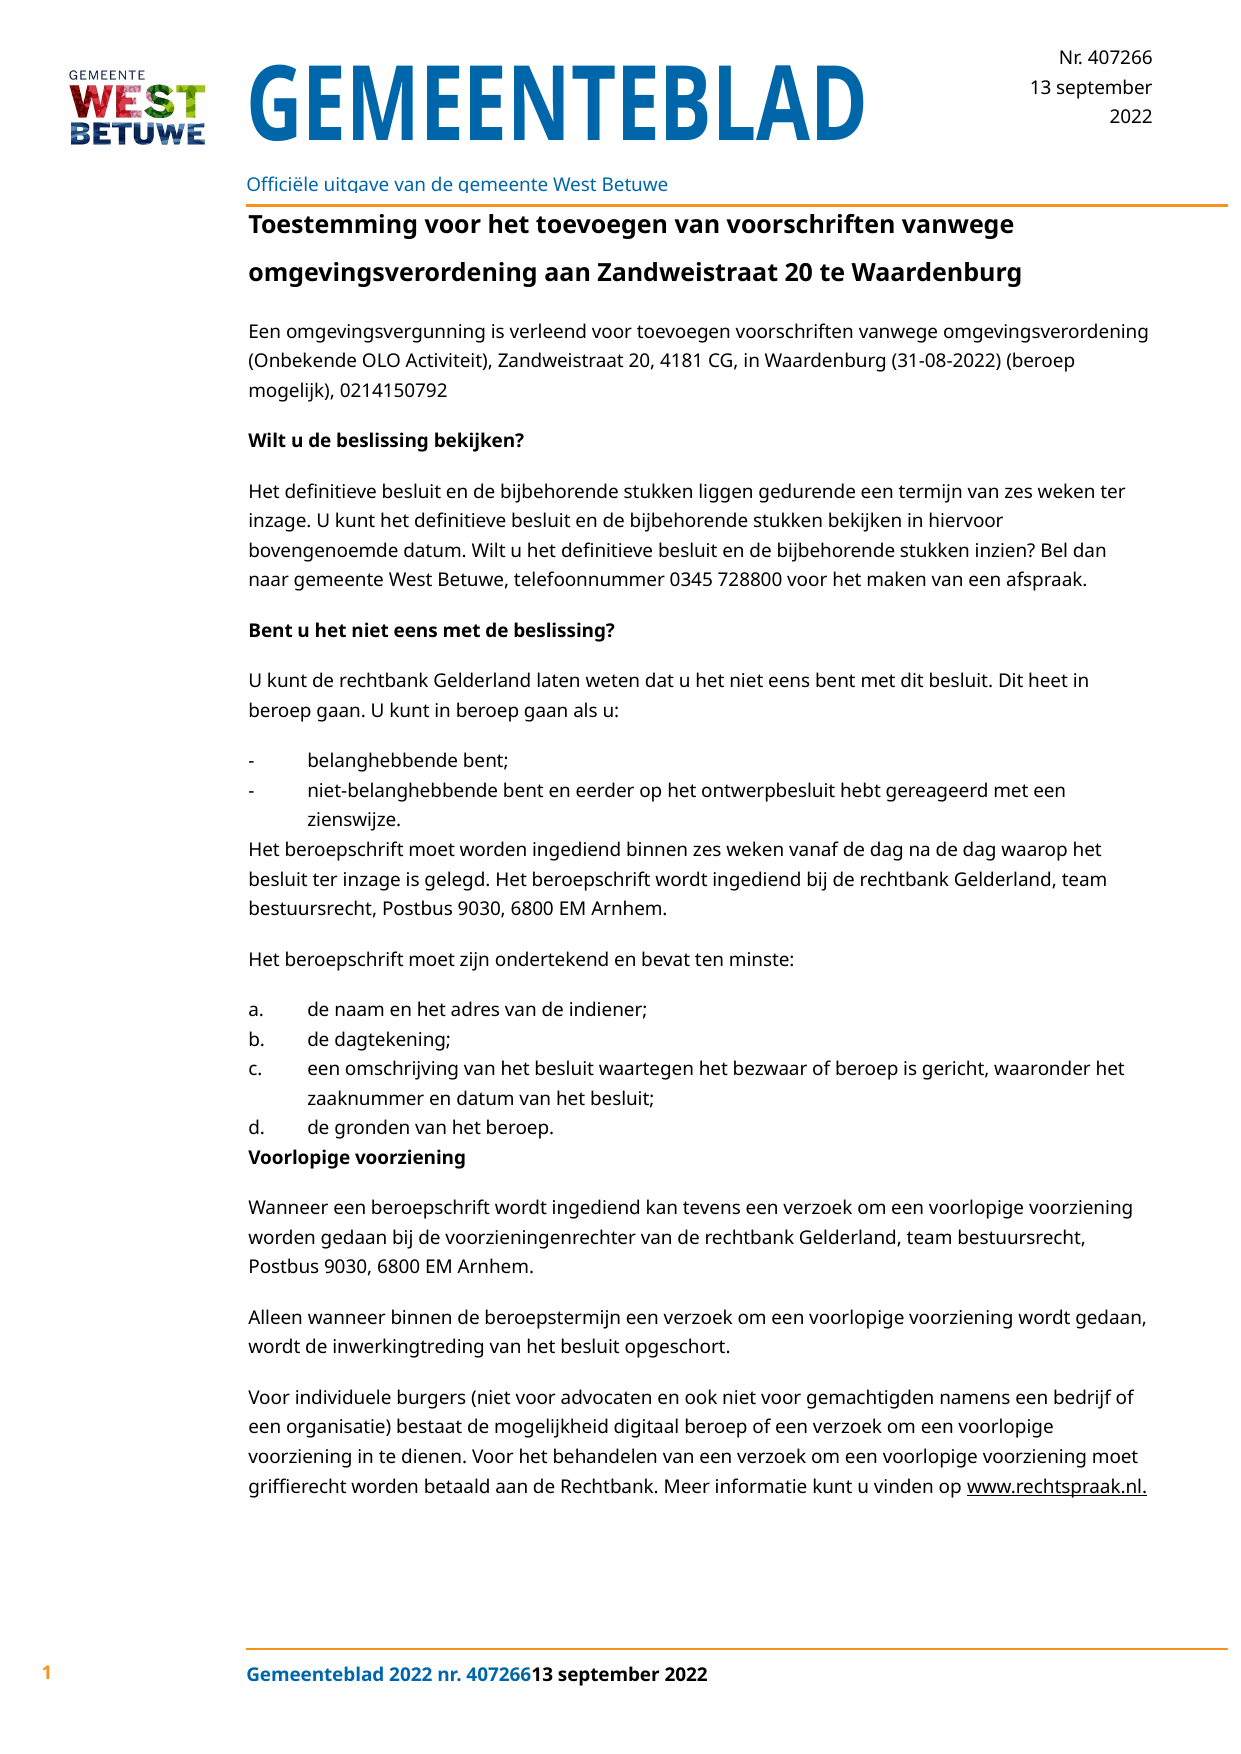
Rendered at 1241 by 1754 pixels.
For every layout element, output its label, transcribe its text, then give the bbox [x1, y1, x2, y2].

list de naam en het adres van de indiener; [248, 996, 1152, 1022]
text Alleen wanneer binnen de beroepstermijn een verzoek om een voorlopige voorziening wordt gedaan, wordt de inwerkingtreding van het besluit opgeschort. [248, 1304, 1152, 1359]
text Het beroepschrift moet zijn ondertekend en bevat ten minste: [248, 946, 1152, 972]
text Wilt u de beslissing bekijken? [248, 427, 1152, 453]
text Het beroepschrift moet worden ingediend binnen zes weken vanaf de dag na de dag waarop het besluit ter inzage is gelegd. Het beroepschrift wordt ingediend bij de rechtbank Gelderland, team bestuursrecht, Postbus 9030, 6800 EM Arnhem. [248, 836, 1152, 921]
picture [41, 47, 231, 172]
text Voor individuele burgers (niet voor advocaten en ook niet voor gemachtigden namens een bedrijf of een organisatie) bestaat de mogelijkheid digitaal beroep of een verzoek om een voorlopige voorziening in te dienen. Voor het behandelen van een verzoek om een voorlopige voorziening moet griffierecht worden betaald aan de Rechtbank. Meer informatie kunt u vinden op www.rechtspraak.nl. [248, 1384, 1152, 1499]
list een omschrijving van het besluit waartegen het bezwaar of beroep is gericht, waaronder het zaaknummer en datum van het besluit; [248, 1055, 1152, 1111]
list niet-belanghebbende bent en eerder op het ontwerpbesluit hebt gereageerd met een zienswijze. [248, 777, 1152, 832]
text Een omgevingsvergunning is verleend voor toevoegen voorschriften vanwege omgevingsverordening (Onbekende OLO Activiteit), Zandweistraat 20, 4181 CG, in Waardenburg (31-08-2022) (beroep mogelijk), 0214150792 [248, 318, 1152, 403]
text Het definitieve besluit en de bijbehorende stukken liggen gedurende een termijn van zes weken ter inzage. U kunt het definitieve besluit en de bijbehorende stukken bekijken in hiervoor bovengenoemde datum. Wilt u het definitieve besluit en de bijbehorende stukken inzien? Bel dan naar gemeente West Betuwe, telefoonnummer 0345 728800 voor het maken van een afspraak. [248, 478, 1152, 592]
text Bent u het niet eens met de beslissing? [248, 617, 1152, 643]
text Toestemming voor het toevoegen van voorschriften vanwege omgevingsverordening aan Zandweistraat 20 te Waardenburg [248, 207, 1152, 288]
list de dagtekening; [248, 1026, 1152, 1052]
text Voorlopige voorziening [248, 1144, 1152, 1170]
list de gronden van het beroep. [248, 1114, 1152, 1140]
text Wanneer een beroepschrift wordt ingediend kan tevens een verzoek om een voorlopige voorziening worden gedaan bij de voorzieningenrechter van de rechtbank Gelderland, team bestuursrecht, Postbus 9030, 6800 EM Arnhem. [248, 1194, 1152, 1279]
text U kunt de rechtbank Gelderland laten weten dat u het niet eens bent met dit besluit. Dit heet in beroep gaan. U kunt in beroep gaan als u: [248, 667, 1152, 723]
list belanghebbende bent; [248, 747, 1152, 773]
